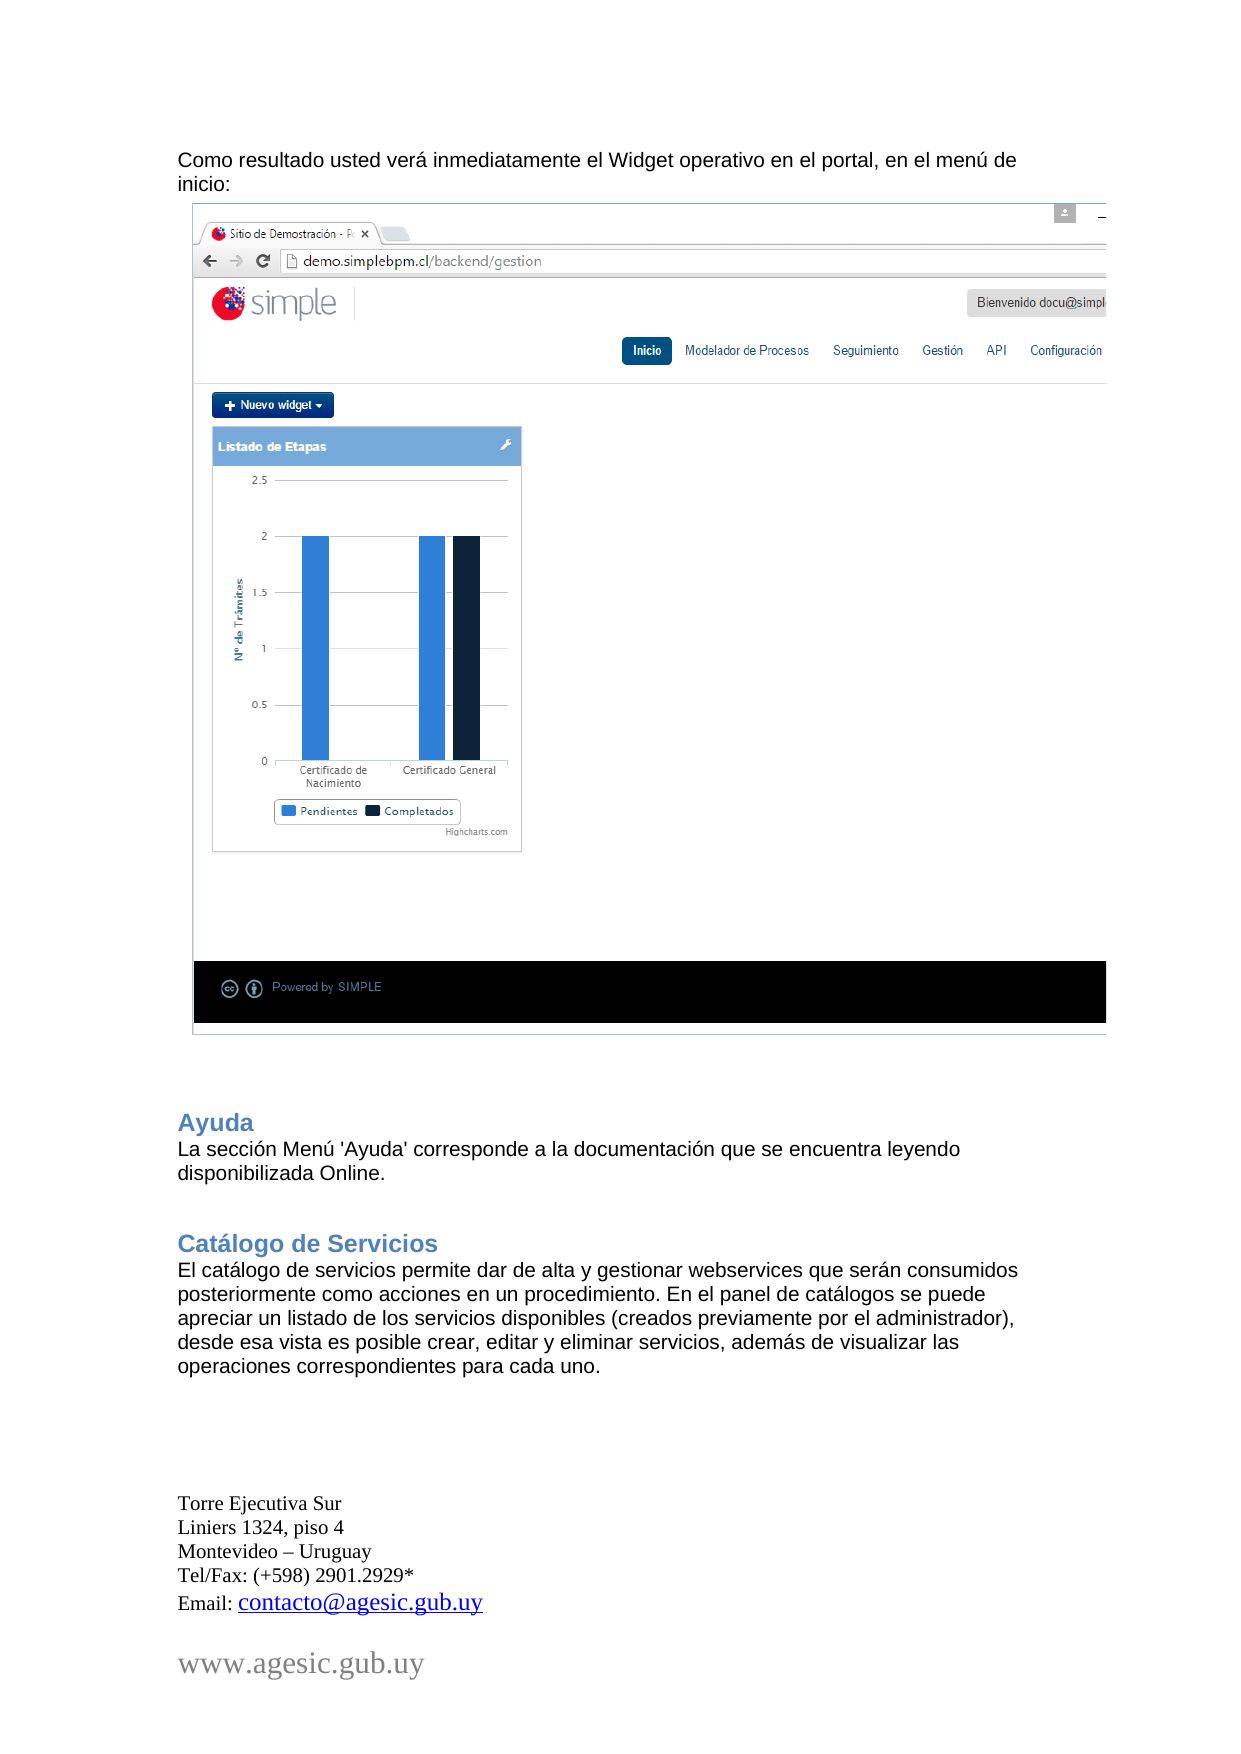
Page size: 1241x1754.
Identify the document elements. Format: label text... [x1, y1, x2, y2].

text La sección Menú 'Ayuda' corresponde a la documentación que se encuentra leyendo disponibilizada Online. [177, 1137, 1063, 1184]
picture [192, 203, 1107, 1035]
text El catálogo de servicios permite dar de alta y gestionar webservices que serán consumidos posteriormente como acciones en un procedimiento. En el panel de catálogos se puede apreciar un listado de los servicios disponibles (creados previamente por el administrador), desde esa vista es posible crear, editar y eliminar servicios, además de visualizar las operaciones correspondientes para cada uno. [177, 1258, 1063, 1378]
subtitle Catálogo de Servicios [177, 1229, 1063, 1258]
text Como resultado usted verá inmediatamente el Widget operativo en el portal, en el menú de inicio: [177, 148, 1063, 196]
subtitle Ayuda [177, 1108, 1063, 1137]
